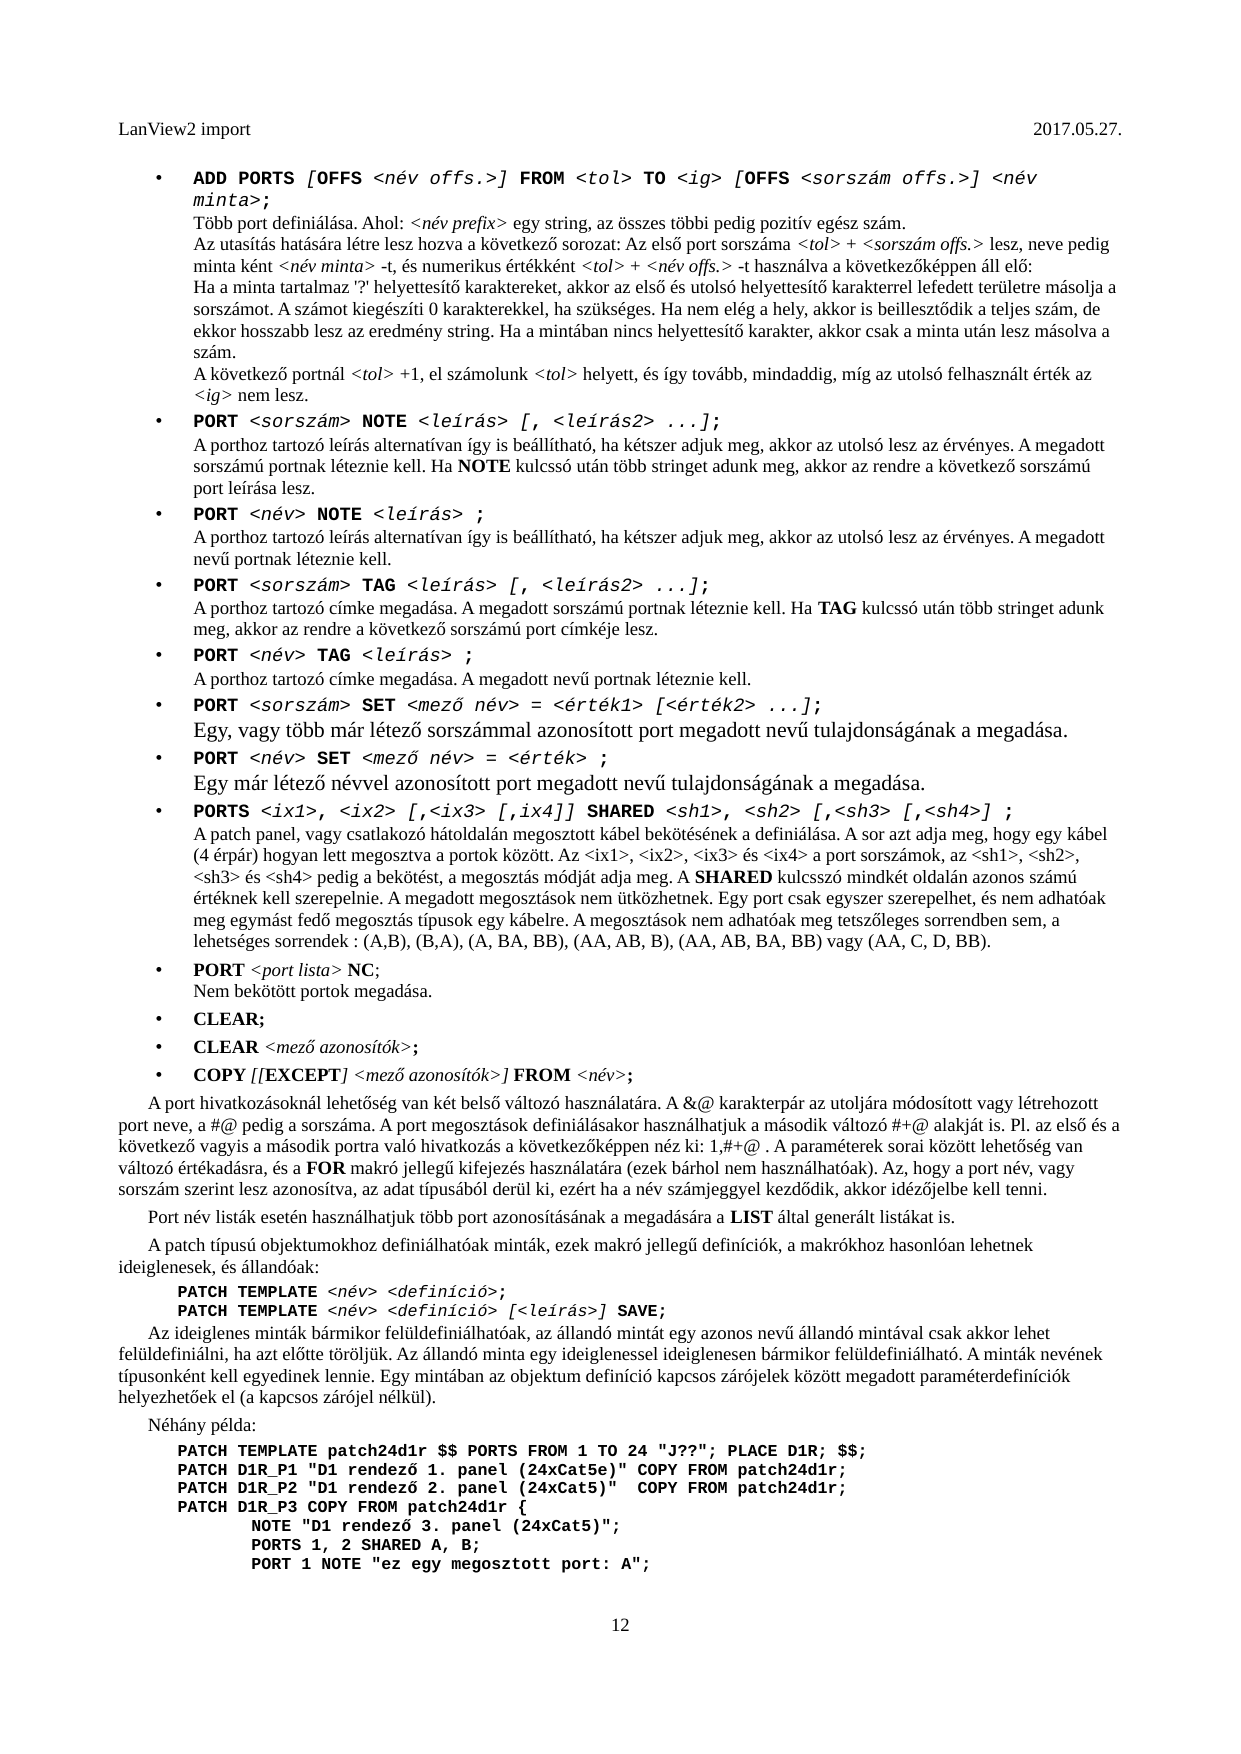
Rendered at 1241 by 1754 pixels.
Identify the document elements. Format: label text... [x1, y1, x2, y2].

text PATCH D1R_P1 "D1 rendező 1. panel (24xCat5e)" COPY FROM patch24d1r; [177, 1461, 1122, 1480]
text PORT 1 NOTE "ez egy megosztott port: A"; [177, 1556, 1122, 1574]
text Néhány példa: [118, 1414, 1122, 1436]
text NOTE "D1 rendező 3. panel (24xCat5)"; [177, 1518, 1122, 1537]
text PORTS 1, 2 SHARED A, B; [177, 1537, 1122, 1556]
list PORT <név> SET <mező név> = <érték> ; Egy már létező névvel azonosított port megadott nevű tulajdonságának a megadása. [156, 748, 1122, 795]
list PORT <név> NOTE <leírás> ; A porthoz tartozó leírás alternatívan így is beállítható, ha kétszer adjuk meg, akkor az utolsó lesz az érvényes. A megadott nevű portnak léteznie kell. [156, 504, 1122, 569]
list PORTS <ix1>, <ix2> [,<ix3> [,ix4]] SHARED <sh1>, <sh2> [,<sh3> [,<sh4>] ; A patch panel, vagy csatlakozó hátoldalán megosztott kábel bekötésének a definiálása. A sor azt adja meg, hogy egy kábel (4 érpár) hogyan lett megosztva a portok között. Az <ix1>, <ix2>, <ix3> és <ix4> a port sorszámok, az <sh1>, <sh2>, <sh3> és <sh4> pedig a bekötést, a megosztás módját adja meg. A SHARED kulcsszó mindkét oldalán azonos számú értéknek kell szerepelnie. A megadott megosztások nem ütközhetnek. Egy port csak egyszer szerepelhet, és nem adhatóak meg egymást fedő megosztás típusok egy kábelre. A megosztások nem adhatóak meg tetszőleges sorrendben sem, a lehetséges sorrendek : (A,B), (B,A), (A, BA, BB), (AA, AB, B), (AA, AB, BA, BB) vagy (AA, C, D, BB). [156, 801, 1122, 952]
text A patch típusú objektumokhoz definiálhatóak minták, ezek makró jellegű definíciók, a makrókhoz hasonlóan lehetnek ideiglenesek, és állandóak: [118, 1234, 1122, 1277]
list PORT <port lista> NC; Nem bekötött portok megadása. [156, 958, 1122, 1002]
list PORT <név> TAG <leírás> ; A porthoz tartozó címke megadása. A megadott nevű portnak léteznie kell. [156, 646, 1122, 689]
list PORT <sorszám> SET <mező név> = <érték1> [<érték2> ...]; Egy, vagy több már létező sorszámmal azonosított port megadott nevű tulajdonságának a megadása. [156, 696, 1122, 742]
list PORT <sorszám> NOTE <leírás> [, <leírás2> ...]; A porthoz tartozó leírás alternatívan így is beállítható, ha kétszer adjuk meg, akkor az utolsó lesz az érvényes. A megadott sorszámú portnak léteznie kell. Ha NOTE kulcssó után több stringet adunk meg, akkor az rendre a következő sorszámú port leírása lesz. [156, 412, 1122, 498]
text Az ideiglenes minták bármikor felüldefiniálhatóak, az állandó mintát egy azonos nevű állandó mintával csak akkor lehet felüldefiniálni, ha azt előtte töröljük. Az állandó minta egy ideiglenessel ideiglenesen bármikor felüldefiniálható. A minták nevének típusonként kell egyedinek lennie. Egy mintában az objektum definíció kapcsos zárójelek között megadott paraméterdefiníciók helyezhetőek el (a kapcsos zárójel nélkül). [118, 1322, 1122, 1408]
text PATCH TEMPLATE patch24d1r $$ PORTS FROM 1 TO 24 "J??"; PLACE D1R; $$; [177, 1442, 1122, 1461]
list PORT <sorszám> TAG <leírás> [, <leírás2> ...]; A porthoz tartozó címke megadása. A megadott sorszámú portnak léteznie kell. Ha TAG kulcssó után több stringet adunk meg, akkor az rendre a következő sorszámú port címkéje lesz. [156, 575, 1122, 640]
list CLEAR; [156, 1008, 1122, 1029]
text Port név listák esetén használhatjuk több port azonosításának a megadására a LIST által generált listákat is. [118, 1206, 1122, 1228]
text PATCH D1R_P3 COPY FROM patch24d1r { [177, 1499, 1122, 1518]
text PATCH TEMPLATE <név> <definíció>; [177, 1284, 1122, 1303]
list ADD PORTS [OFFS <név offs.>] FROM <tol> TO <ig> [OFFS <sorszám offs.>] <név minta>; Több port definiálása. Ahol: <név prefix> egy string, az összes többi pedig pozitív egész szám. Az utasítás hatására létre lesz hozva a következő sorozat: Az első port sorszáma <tol> + <sorszám offs.> lesz, neve pedig minta ként <név minta> -t, és numerikus értékként <tol> + <név offs.> -t használva a következőképpen áll elő: Ha a minta tartalmaz '?' helyettesítő karaktereket, akkor az első és utolsó helyettesítő karakterrel lefedett területre másolja a sorszámot. A számot kiegészíti 0 karakterekkel, ha szükséges. Ha nem elég a hely, akkor is beillesztődik a teljes szám, de ekkor hosszabb lesz az eredmény string. Ha a mintában nincs helyettesítő karakter, akkor csak a minta után lesz másolva a szám. A következő portnál <tol> +1, el számolunk <tol> helyett, és így tovább, mindaddig, míg az utolsó felhasznált érték az <ig> nem lesz. [156, 169, 1122, 406]
list CLEAR <mező azonosítók>; [156, 1036, 1122, 1058]
list COPY [[EXCEPT] <mező azonosítók>] FROM <név>; [156, 1064, 1122, 1086]
text PATCH TEMPLATE <név> <definíció> [<leírás>] SAVE; [177, 1303, 1122, 1322]
text A port hivatkozásoknál lehetőség van két belső változó használatára. A &@ karakterpár az utoljára módosított vagy létrehozott port neve, a #@ pedig a sorszáma. A port megosztások definiálásakor használhatjuk a második változó #+@ alakját is. Pl. az első és a következő vagyis a második portra való hivatkozás a következőképpen néz ki: 1,#+@ . A paraméterek sorai között lehetőség van változó értékadásra, és a FOR makró jellegű kifejezés használatára (ezek bárhol nem használhatóak). Az, hogy a port név, vagy sorszám szerint lesz azonosítva, az adat típusából derül ki, ezért ha a név számjeggyel kezdődik, akkor idézőjelbe kell tenni. [118, 1092, 1122, 1200]
text PATCH D1R_P2 "D1 rendező 2. panel (24xCat5)" COPY FROM patch24d1r; [177, 1480, 1122, 1499]
